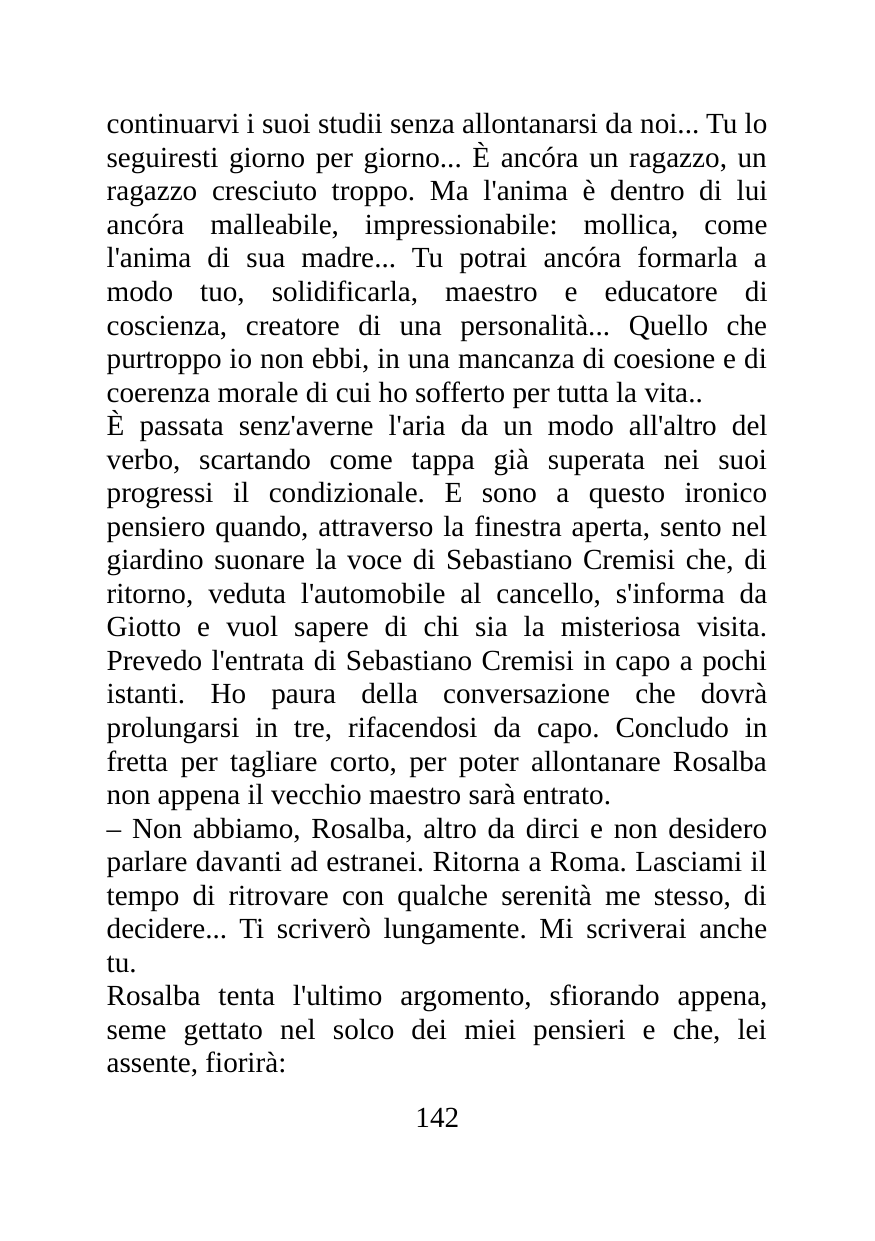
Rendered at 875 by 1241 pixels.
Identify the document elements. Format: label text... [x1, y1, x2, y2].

text – Non abbiamo, Rosalba, altro da dirci e non desidero parlare davanti ad estranei. Ritorna a Roma. Lasciami il tempo di ritrovare con qualche serenità me stesso, di decidere... Ti scriverò lungamente. Mi scriverai anche tu. [106, 811, 768, 978]
text È passata senz'averne l'aria da un modo all'altro del verbo, scartando come tappa già superata nei suoi progressi il condizionale. E sono a questo ironico pensiero quando, attraverso la finestra aperta, sento nel giardino suonare la voce di Sebastiano Cremisi che, di ritorno, veduta l'automobile al cancello, s'informa da Giotto e vuol sapere di chi sia la misteriosa visita. Prevedo l'entrata di Sebastiano Cremisi in capo a pochi istanti. Ho paura della conversazione che dovrà prolungarsi in tre, rifacendosi da capo. Concludo in fretta per tagliare corto, per poter allontanare Rosalba non appena il vecchio maestro sarà entrato. [106, 408, 768, 811]
text continuarvi i suoi studii senza allontanarsi da noi... Tu lo seguiresti giorno per giorno... È ancóra un ragazzo, un ragazzo cresciuto troppo. Ma l'anima è dentro di lui ancóra malleabile, impressionabile: mollica, come l'anima di sua madre... Tu potrai ancóra formarla a modo tuo, solidificarla, maestro e educatore di coscienza, creatore di una personalità... Quello che purtroppo io non ebbi, in una mancanza di coesione e di coerenza morale di cui ho sofferto per tutta la vita.. [106, 106, 768, 408]
text Rosalba tenta l'ultimo argomento, sfiorando appena, seme gettato nel solco dei miei pensieri e che, lei assente, fiorirà: [106, 978, 768, 1079]
